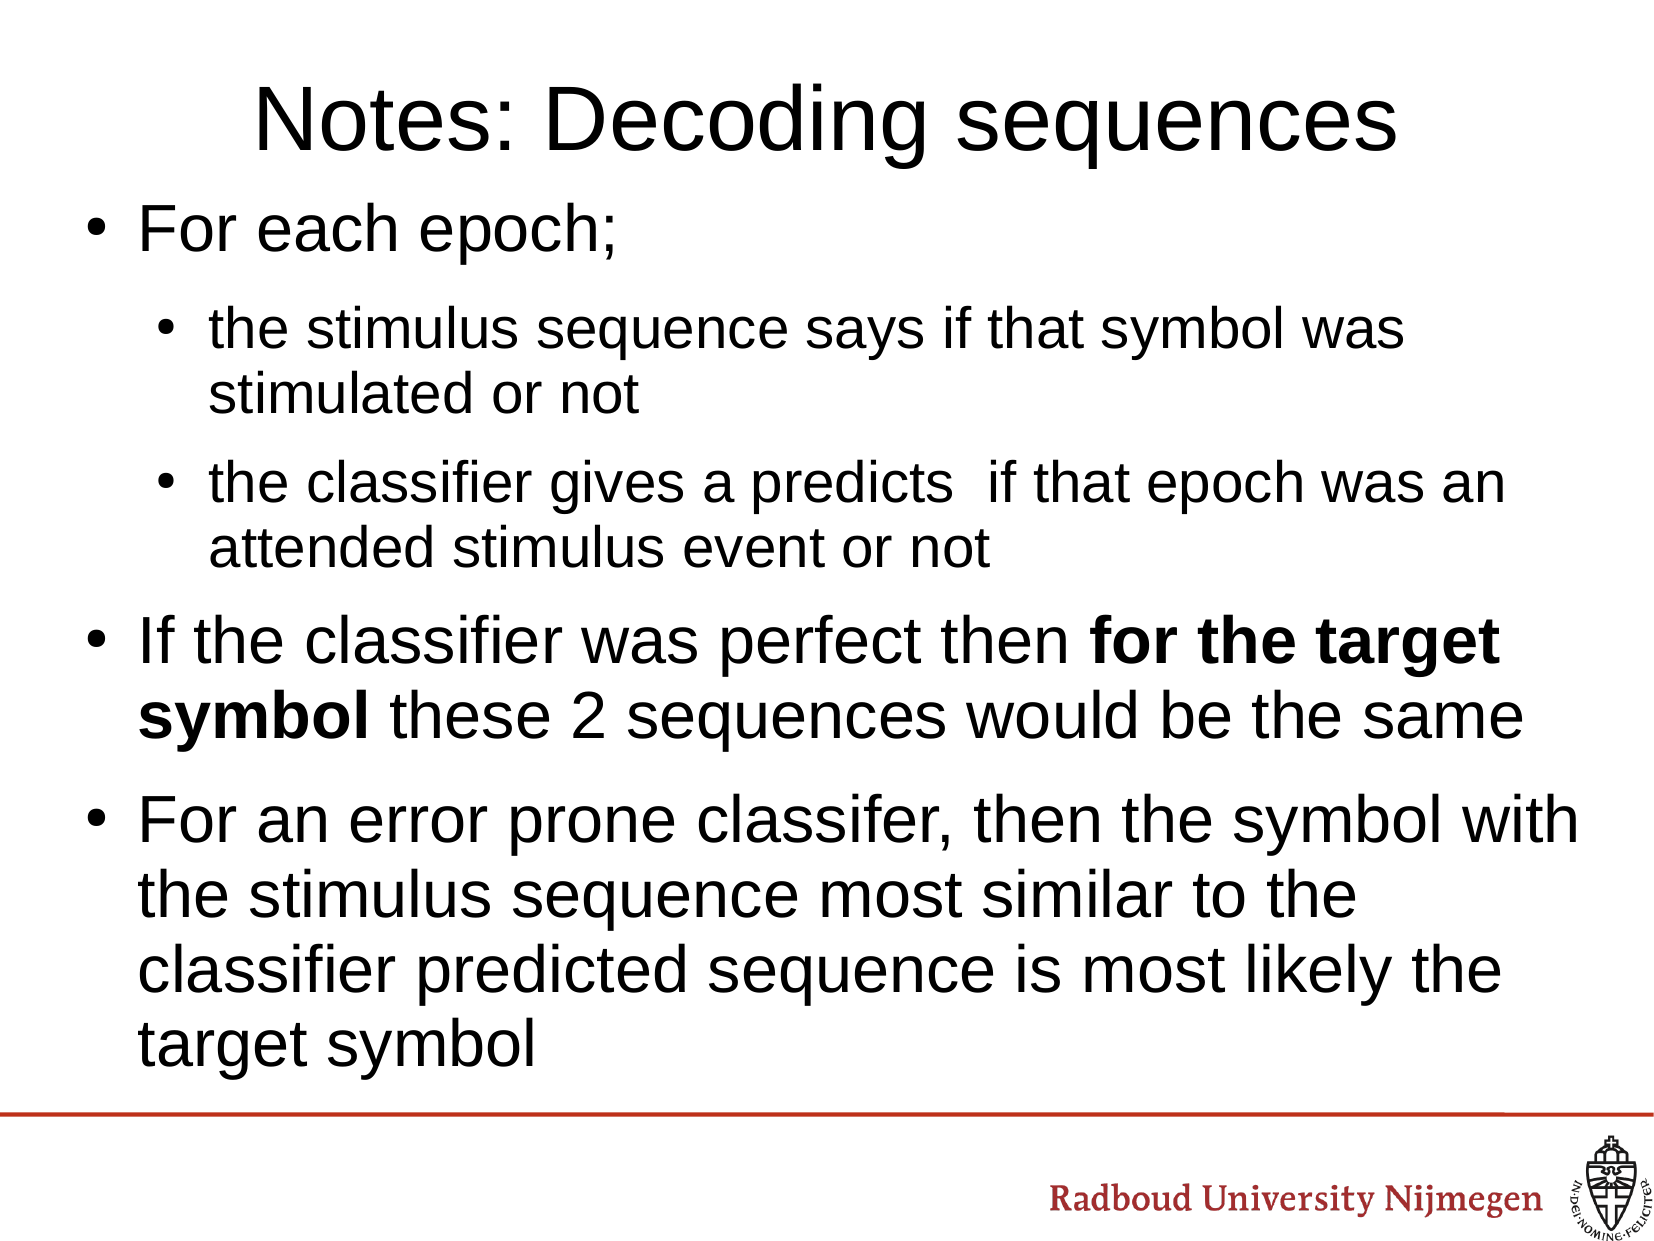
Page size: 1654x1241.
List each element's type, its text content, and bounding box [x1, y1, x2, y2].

title Notes: Decoding sequences [82, 49, 1571, 189]
list For each epoch; the stimulus sequence says if that symbol was stimulated or not the classifier gives a predicts if that epoch was an attended stimulus event or not If the classifier was perfect then for the target symbol these 2 sequences would be the same For an error prone classifer, then the symbol with the stimulus sequence most similar to the classifier predicted sequence is most likely the target symbol [66, 191, 1611, 1085]
picture [1050, 1134, 1654, 1241]
